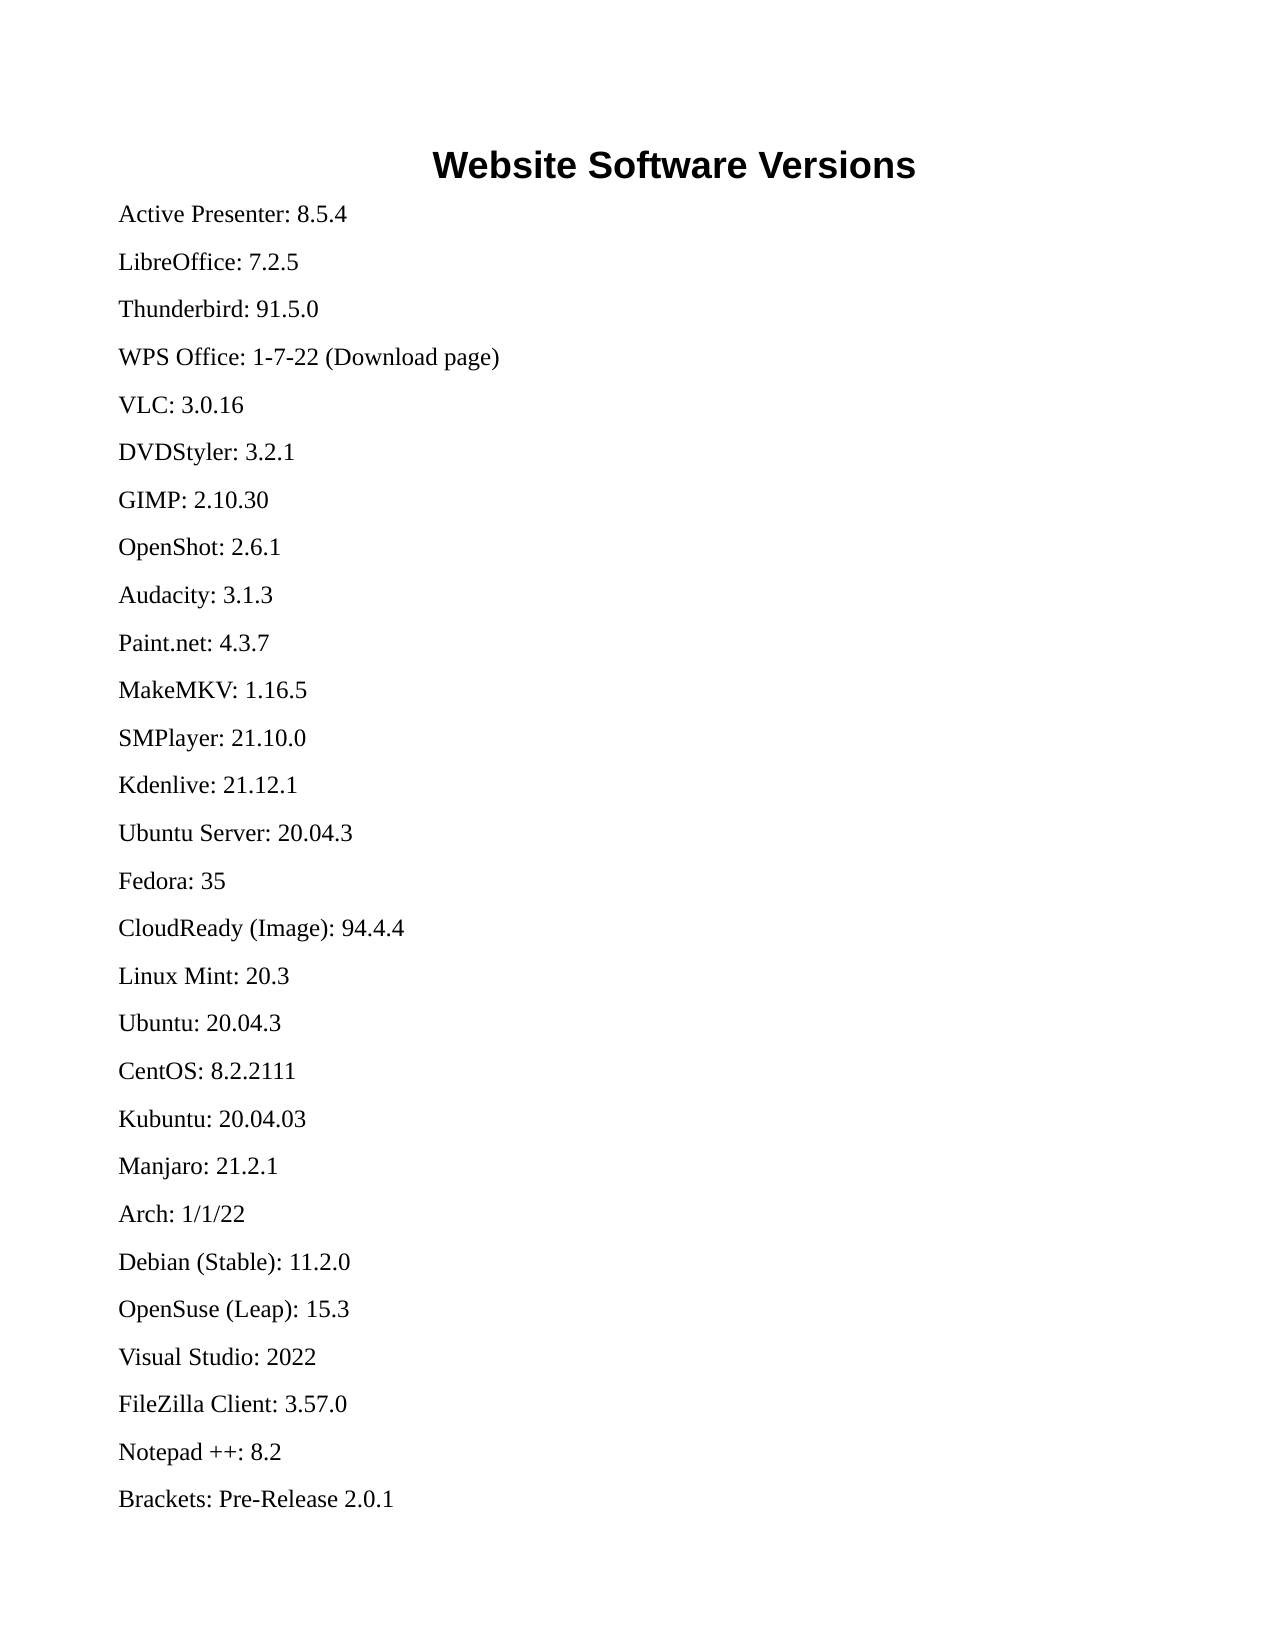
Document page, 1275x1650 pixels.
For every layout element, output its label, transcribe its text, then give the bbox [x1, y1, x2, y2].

text Active Presenter: 8.5.4 [118, 199, 1157, 228]
text CloudReady (Image): 94.4.4 [118, 913, 1157, 942]
text CentOS: 8.2.2111 [118, 1056, 1157, 1085]
text FileZilla Client: 3.57.0 [118, 1389, 1157, 1418]
text LibreOffice: 7.2.5 [118, 247, 1157, 276]
text Kubuntu: 20.04.03 [118, 1104, 1157, 1132]
text DVDStyler: 3.2.1 [118, 437, 1157, 466]
text Linux Mint: 20.3 [118, 961, 1157, 990]
text Notepad ++: 8.2 [118, 1437, 1157, 1466]
text Manjaro: 21.2.1 [118, 1151, 1157, 1180]
text Debian (Stable): 11.2.0 [118, 1247, 1157, 1275]
subtitle Website Software Versions [118, 143, 1157, 187]
text Brackets: Pre-Release 2.0.1 [118, 1484, 1157, 1513]
text OpenShot: 2.6.1 [118, 532, 1157, 561]
text SMPlayer: 21.10.0 [118, 723, 1157, 752]
text Fedora: 35 [118, 866, 1157, 894]
text Audacity: 3.1.3 [118, 580, 1157, 609]
text OpenSuse (Leap): 15.3 [118, 1294, 1157, 1323]
text VLC: 3.0.16 [118, 390, 1157, 418]
text Ubuntu Server: 20.04.3 [118, 818, 1157, 847]
text Thunderbird: 91.5.0 [118, 294, 1157, 323]
text GIMP: 2.10.30 [118, 485, 1157, 514]
text Visual Studio: 2022 [118, 1342, 1157, 1371]
text Arch: 1/1/22 [118, 1199, 1157, 1228]
text MakeMKV: 1.16.5 [118, 675, 1157, 704]
text Ubuntu: 20.04.3 [118, 1008, 1157, 1037]
text WPS Office: 1-7-22 (Download page) [118, 342, 1157, 371]
text Kdenlive: 21.12.1 [118, 771, 1157, 799]
text Paint.net: 4.3.7 [118, 628, 1157, 656]
